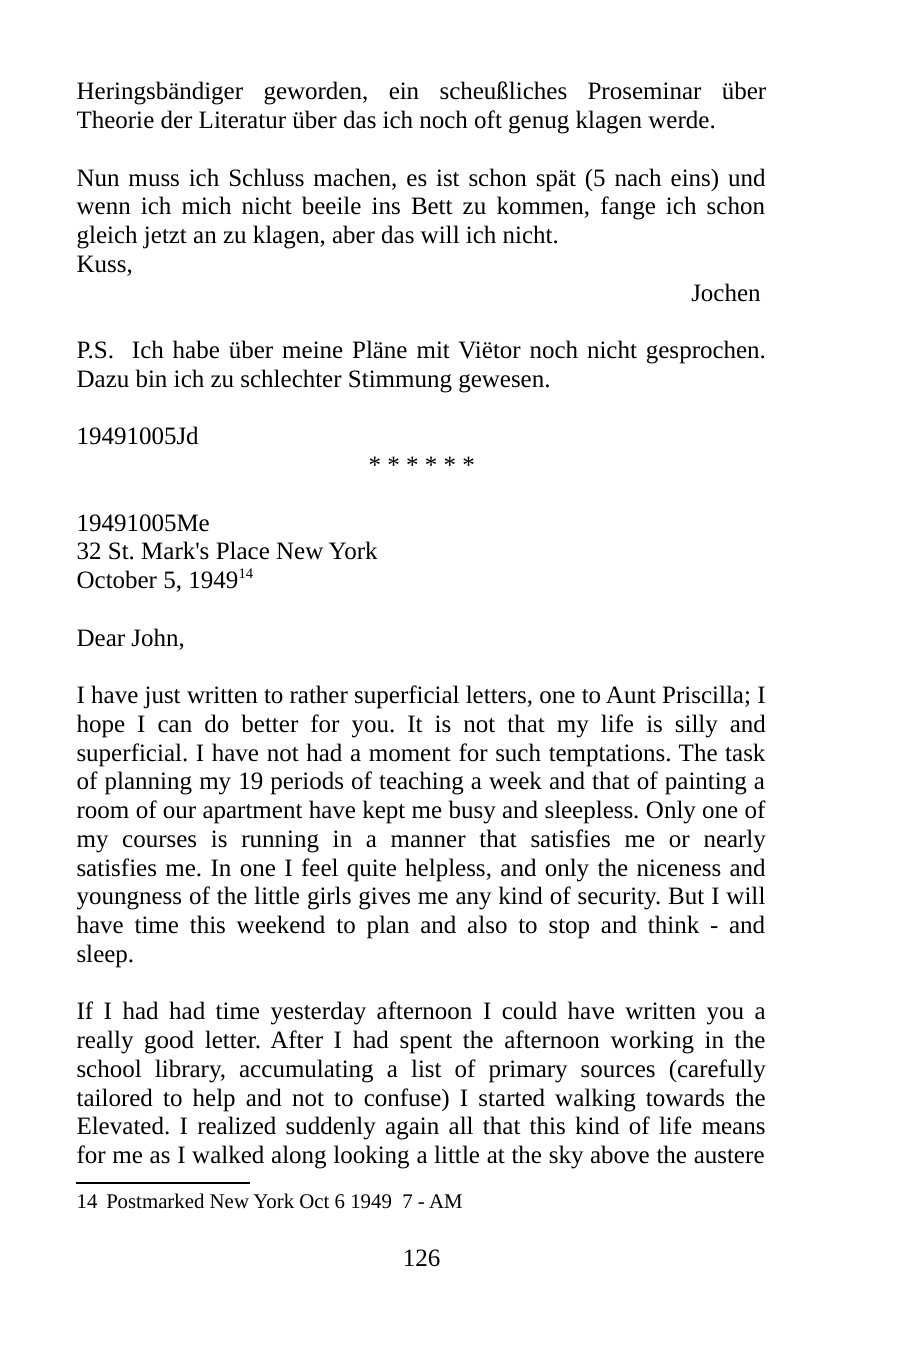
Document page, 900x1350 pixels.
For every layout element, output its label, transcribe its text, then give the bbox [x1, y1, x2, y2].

text If I had had time yesterday afternoon I could have written you a really good letter. After I had spent the afternoon working in the school library, accumulating a list of primary sources (carefully tailored to help and not to confuse) I started walking towards the Elevated. I realized suddenly again all that this kind of life means for me as I walked along looking a little at the sky above the austere [76, 996, 766, 1169]
text P.S. Ich habe über meine Pläne mit Viëtor noch nicht gesprochen. Dazu bin ich zu schlechter Stimmung gewesen. [76, 335, 766, 393]
text 32 St. Mark's Place New York [76, 536, 766, 565]
text * * * * * * [76, 450, 766, 479]
text 19491005Jd [76, 421, 766, 450]
text 19491005Me [76, 508, 766, 536]
text Heringsbändiger geworden, ein scheußliches Proseminar über Theorie der Literatur über das ich noch oft genug klagen werde. [76, 76, 766, 134]
text Jochen [76, 278, 766, 306]
text I have just written to rather superficial letters, one to Aunt Priscilla; I hope I can do better for you. It is not that my life is silly and superficial. I have not had a moment for such temptations. The task of planning my 19 periods of teaching a week and that of painting a room of our apartment have kept me busy and sleepless. Only one of my courses is running in a manner that satisfies me or nearly satisfies me. In one I feel quite helpless, and only the niceness and youngness of the little girls gives me any kind of security. But I will have time this weekend to plan and also to stop and think - and sleep. [76, 680, 766, 968]
text Postmarked New York Oct 6 1949 7 - AM [76, 1189, 766, 1213]
text October 5, 1949 [76, 565, 766, 594]
text Kuss, [76, 249, 766, 278]
text Dear John, [76, 623, 766, 651]
text Nun muss ich Schluss machen, es ist schon spät (5 nach eins) und wenn ich mich nicht beeile ins Bett zu kommen, fange ich schon gleich jetzt an zu klagen, aber das will ich nicht. [76, 163, 766, 249]
